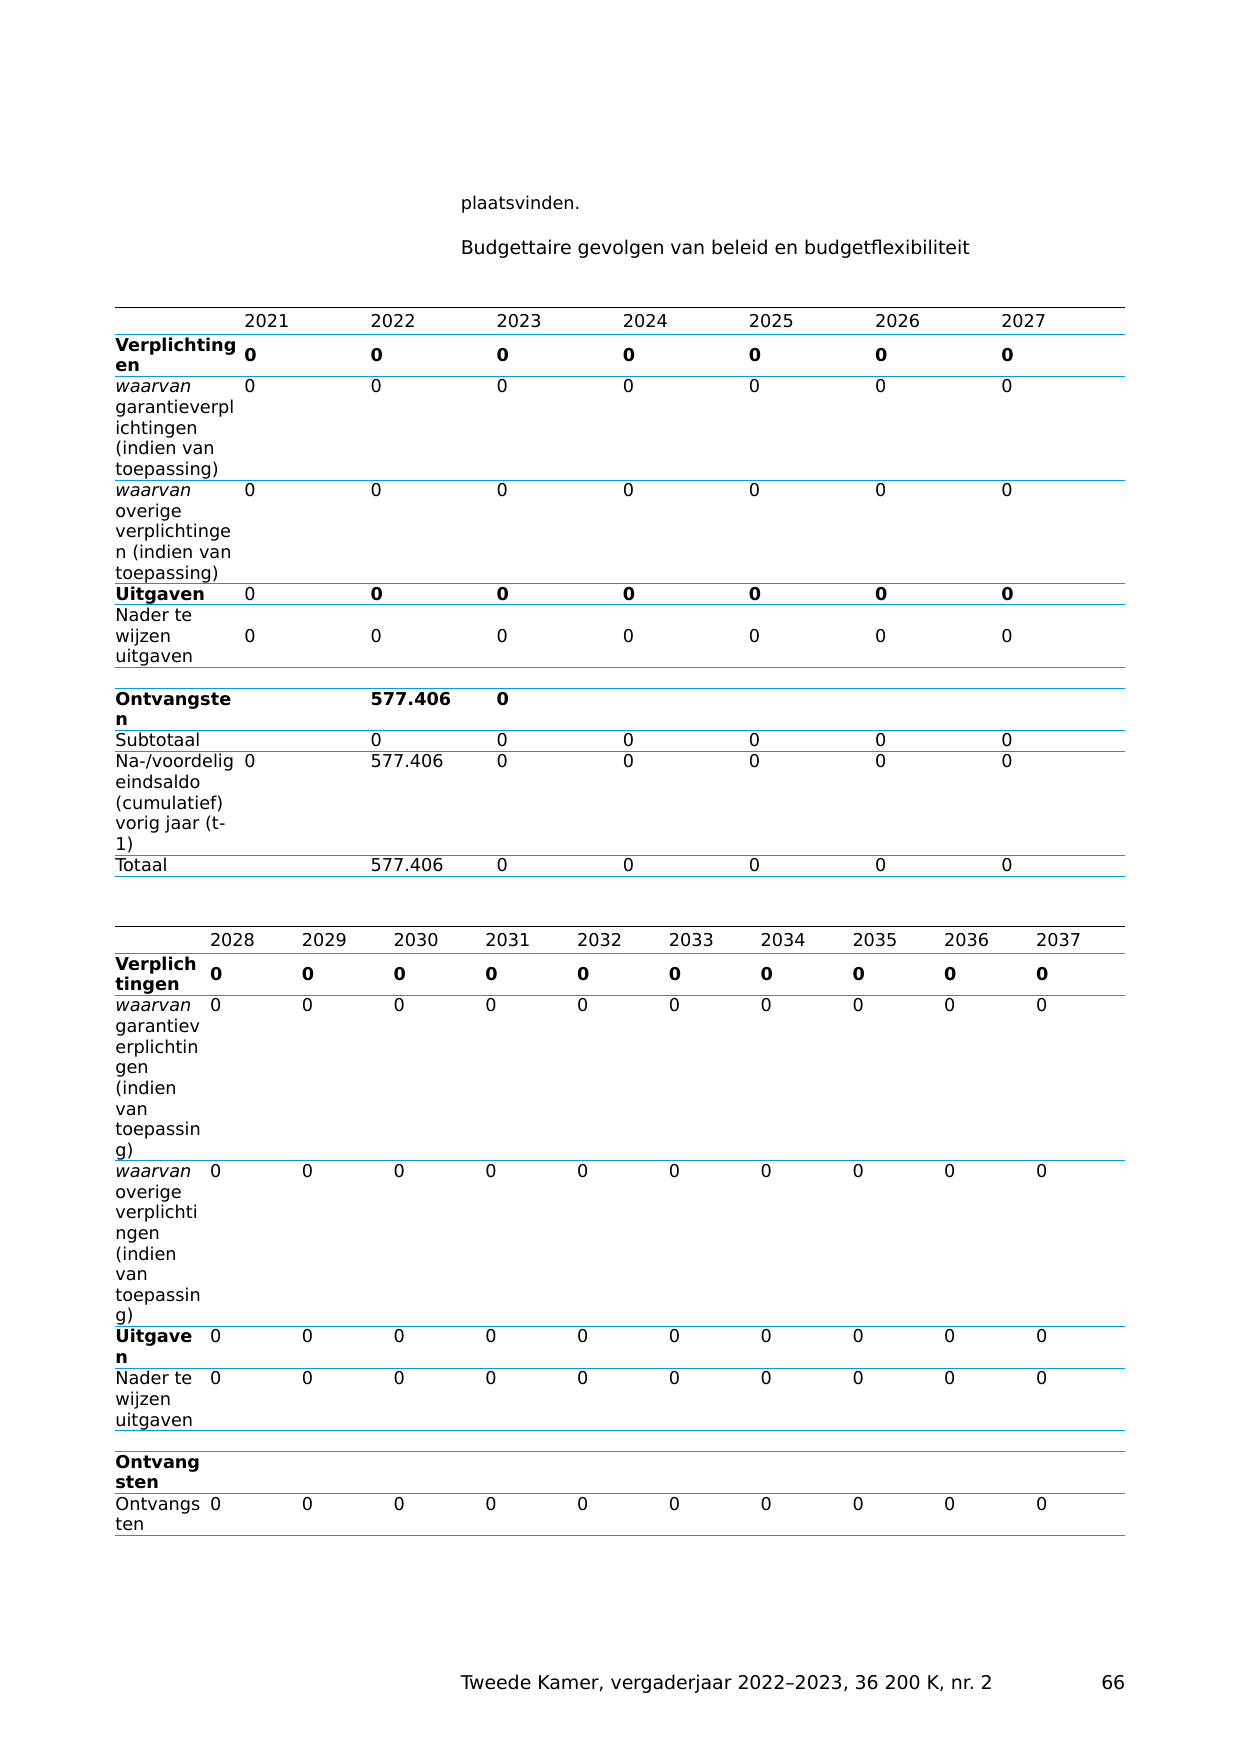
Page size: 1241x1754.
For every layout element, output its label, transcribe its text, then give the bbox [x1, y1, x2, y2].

table_cell 2035 [849, 927, 941, 953]
table_cell 0 [666, 1327, 757, 1368]
table_cell 0 [368, 377, 493, 479]
table_cell 0 [368, 481, 493, 583]
table_cell [941, 1452, 1033, 1493]
table_cell Uitgaven [115, 1327, 207, 1368]
table_cell [115, 668, 241, 688]
table_cell 0 [482, 1494, 574, 1535]
table_cell 2021 [241, 308, 367, 334]
table_cell [390, 1431, 482, 1451]
table_cell [241, 731, 367, 751]
table_cell 0 [941, 1494, 1033, 1535]
table_cell 0 [207, 954, 299, 995]
table_cell 0 [620, 584, 746, 604]
table_cell 0 [872, 584, 998, 604]
table_cell 0 [390, 1369, 482, 1430]
table_cell [494, 668, 620, 688]
table_cell 0 [390, 1327, 482, 1368]
table_cell [241, 689, 367, 730]
table_cell 0 [368, 335, 493, 376]
table_cell 577.406 [368, 856, 493, 876]
table_cell [390, 1452, 482, 1493]
table_cell 0 [758, 1327, 849, 1368]
table_cell 0 [494, 752, 620, 854]
table_cell 0 [998, 377, 1125, 479]
table_cell [666, 1452, 757, 1493]
table_cell 0 [998, 335, 1125, 376]
table_cell 0 [941, 996, 1033, 1160]
table_cell [241, 856, 367, 876]
title Budgettaire gevolgen van beleid en budgetflexibiliteit [461, 237, 1125, 258]
table_cell Ontvangsten [115, 689, 241, 730]
table_cell 0 [1033, 954, 1125, 995]
table_cell waarvan garantieverplichtingen (indien van toepassing) [115, 996, 207, 1160]
table_cell [872, 689, 998, 730]
table_cell 0 [666, 1369, 757, 1430]
table_cell 0 [574, 1327, 666, 1368]
table_cell 0 [746, 856, 872, 876]
table_cell 0 [620, 377, 746, 479]
table_cell 0 [849, 1369, 941, 1430]
table_cell 0 [241, 377, 367, 479]
table_cell [482, 1431, 574, 1451]
table_cell [368, 668, 493, 688]
table_cell 0 [941, 954, 1033, 995]
table_cell 2027 [998, 308, 1125, 334]
table_cell 0 [998, 584, 1125, 604]
table_cell 0 [849, 954, 941, 995]
table_cell 0 [482, 1327, 574, 1368]
table_cell 0 [746, 584, 872, 604]
table_cell [620, 668, 746, 688]
table_cell 0 [666, 996, 757, 1160]
table_cell 2028 [207, 927, 299, 953]
table_cell 0 [1033, 1369, 1125, 1430]
table_cell 0 [849, 996, 941, 1160]
table_cell 0 [872, 377, 998, 479]
table_cell 577.406 [368, 689, 493, 730]
table_cell 0 [241, 752, 367, 854]
table_cell 0 [494, 605, 620, 667]
table_cell 0 [241, 335, 367, 376]
table_cell 0 [574, 996, 666, 1160]
table_cell Ontvangsten [115, 1452, 207, 1493]
table_cell [115, 1431, 207, 1451]
table_cell [299, 1452, 390, 1493]
table_cell [241, 668, 367, 688]
table_cell 0 [758, 954, 849, 995]
table_cell 0 [758, 1369, 849, 1430]
table_cell 0 [390, 1494, 482, 1535]
table_cell 0 [494, 335, 620, 376]
table_header Artikel 8: Overige uitgaven en ontvangsten (bedragen x € 1.000) [115, 901, 1125, 926]
table_cell [998, 689, 1125, 730]
table_header Artikel 8: Overige uitgaven en ontvangsten (bedragen x € 1.000) [115, 282, 1125, 307]
table_cell Nader te wijzen uitgaven [115, 605, 241, 667]
table_cell 0 [574, 1494, 666, 1535]
table_cell 0 [872, 856, 998, 876]
table_cell 0 [207, 1494, 299, 1535]
table_cell 2023 [494, 308, 620, 334]
table_cell 0 [746, 377, 872, 479]
table_cell 0 [620, 752, 746, 854]
table_cell 0 [849, 1161, 941, 1326]
table_cell 0 [390, 954, 482, 995]
table_cell Uitgaven [115, 584, 241, 604]
table_cell [746, 689, 872, 730]
text plaatsvinden. [461, 191, 1125, 214]
table_cell 0 [620, 605, 746, 667]
table_cell [207, 1452, 299, 1493]
table_cell 0 [241, 605, 367, 667]
table_cell 0 [494, 584, 620, 604]
table_cell [849, 1431, 941, 1451]
table_cell waarvan garantieverplichtingen (indien van toepassing) [115, 377, 241, 479]
table_cell 0 [1033, 1327, 1125, 1368]
table_cell 0 [299, 1494, 390, 1535]
table_cell [872, 668, 998, 688]
table_cell Ontvangsten [115, 1494, 207, 1535]
table_cell [482, 1452, 574, 1493]
table_cell Nader te wijzen uitgaven [115, 1369, 207, 1430]
table_cell 0 [482, 996, 574, 1160]
table_cell 0 [1033, 996, 1125, 1160]
table_cell 0 [207, 1369, 299, 1430]
table_cell 0 [494, 731, 620, 751]
table_cell 0 [941, 1327, 1033, 1368]
table_cell 2026 [872, 308, 998, 334]
table_cell Verplichtingen [115, 954, 207, 995]
table_cell [1033, 1431, 1125, 1451]
table_cell 0 [241, 481, 367, 583]
table_cell 0 [998, 856, 1125, 876]
table_cell [941, 1431, 1033, 1451]
table_cell [574, 1452, 666, 1493]
table_cell 0 [368, 605, 493, 667]
table_cell 577.406 [368, 752, 493, 854]
table_cell Subtotaal [115, 731, 241, 751]
table_cell 0 [746, 335, 872, 376]
table_cell 0 [941, 1161, 1033, 1326]
table_cell 0 [299, 996, 390, 1160]
table_cell 0 [872, 752, 998, 854]
table_cell 0 [574, 1369, 666, 1430]
table_cell [849, 1452, 941, 1493]
table_cell Totaal [115, 856, 241, 876]
table_cell 0 [494, 856, 620, 876]
table_cell [666, 1431, 757, 1451]
table_cell [746, 668, 872, 688]
table_cell [620, 689, 746, 730]
table_cell 0 [494, 481, 620, 583]
table_cell 2031 [482, 927, 574, 953]
table_cell 2029 [299, 927, 390, 953]
table_cell Na-/voordelig eindsaldo (cumulatief) vorig jaar (t-1) [115, 752, 241, 854]
table_cell 0 [620, 856, 746, 876]
table_cell [1033, 1452, 1125, 1493]
table_cell 2036 [941, 927, 1033, 953]
table_cell Verplichtingen [115, 335, 241, 376]
table_cell [299, 1431, 390, 1451]
table_cell 0 [368, 584, 493, 604]
table_cell 0 [299, 1327, 390, 1368]
table_cell 0 [998, 752, 1125, 854]
table_cell 0 [207, 1161, 299, 1326]
table_cell 0 [494, 689, 620, 730]
table_cell 0 [207, 1327, 299, 1368]
table_cell 0 [390, 996, 482, 1160]
table_cell 0 [299, 1161, 390, 1326]
table_cell [574, 1431, 666, 1451]
table_cell 0 [620, 481, 746, 583]
table_cell 0 [941, 1369, 1033, 1430]
table_cell 0 [241, 584, 367, 604]
table_cell 0 [482, 954, 574, 995]
table_cell 0 [998, 605, 1125, 667]
table_cell 0 [299, 1369, 390, 1430]
table_cell 0 [998, 731, 1125, 751]
table_cell 2024 [620, 308, 746, 334]
table_cell 0 [207, 996, 299, 1160]
table_cell 0 [620, 335, 746, 376]
table_cell 0 [1033, 1161, 1125, 1326]
table_cell 2037 [1033, 927, 1125, 953]
table_cell 0 [758, 996, 849, 1160]
table_cell 0 [368, 731, 493, 751]
table_cell 2034 [758, 927, 849, 953]
table_cell 0 [746, 752, 872, 854]
table_cell 0 [666, 1494, 757, 1535]
table_cell 2025 [746, 308, 872, 334]
table_cell 0 [494, 377, 620, 479]
table_cell 0 [574, 954, 666, 995]
table_cell 0 [849, 1327, 941, 1368]
table_cell 0 [390, 1161, 482, 1326]
table_cell 0 [482, 1161, 574, 1326]
table_cell [115, 308, 241, 334]
table_cell 2030 [390, 927, 482, 953]
table_cell 0 [998, 481, 1125, 583]
table_cell 0 [1033, 1494, 1125, 1535]
table_cell 0 [666, 954, 757, 995]
table_cell [115, 927, 207, 953]
table_cell [998, 668, 1125, 688]
table_cell 0 [746, 731, 872, 751]
table_cell 2032 [574, 927, 666, 953]
table_cell 0 [299, 954, 390, 995]
table_cell 0 [758, 1494, 849, 1535]
table_cell [758, 1452, 849, 1493]
table_cell 0 [746, 605, 872, 667]
table_cell 0 [620, 731, 746, 751]
table_cell 0 [746, 481, 872, 583]
table_cell [207, 1431, 299, 1451]
table_cell 0 [872, 481, 998, 583]
table_cell 0 [872, 731, 998, 751]
table_cell 0 [482, 1369, 574, 1430]
table_cell 2033 [666, 927, 757, 953]
table_cell 2022 [368, 308, 493, 334]
table_cell 0 [872, 605, 998, 667]
table_cell [758, 1431, 849, 1451]
table_cell 0 [758, 1161, 849, 1326]
table_cell waarvan overige verplichtingen (indien van toepassing) [115, 1161, 207, 1326]
table_cell 0 [666, 1161, 757, 1326]
table_cell 0 [574, 1161, 666, 1326]
table_cell 0 [849, 1494, 941, 1535]
table_cell waarvan overige verplichtingen (indien van toepassing) [115, 481, 241, 583]
table_cell 0 [872, 335, 998, 376]
